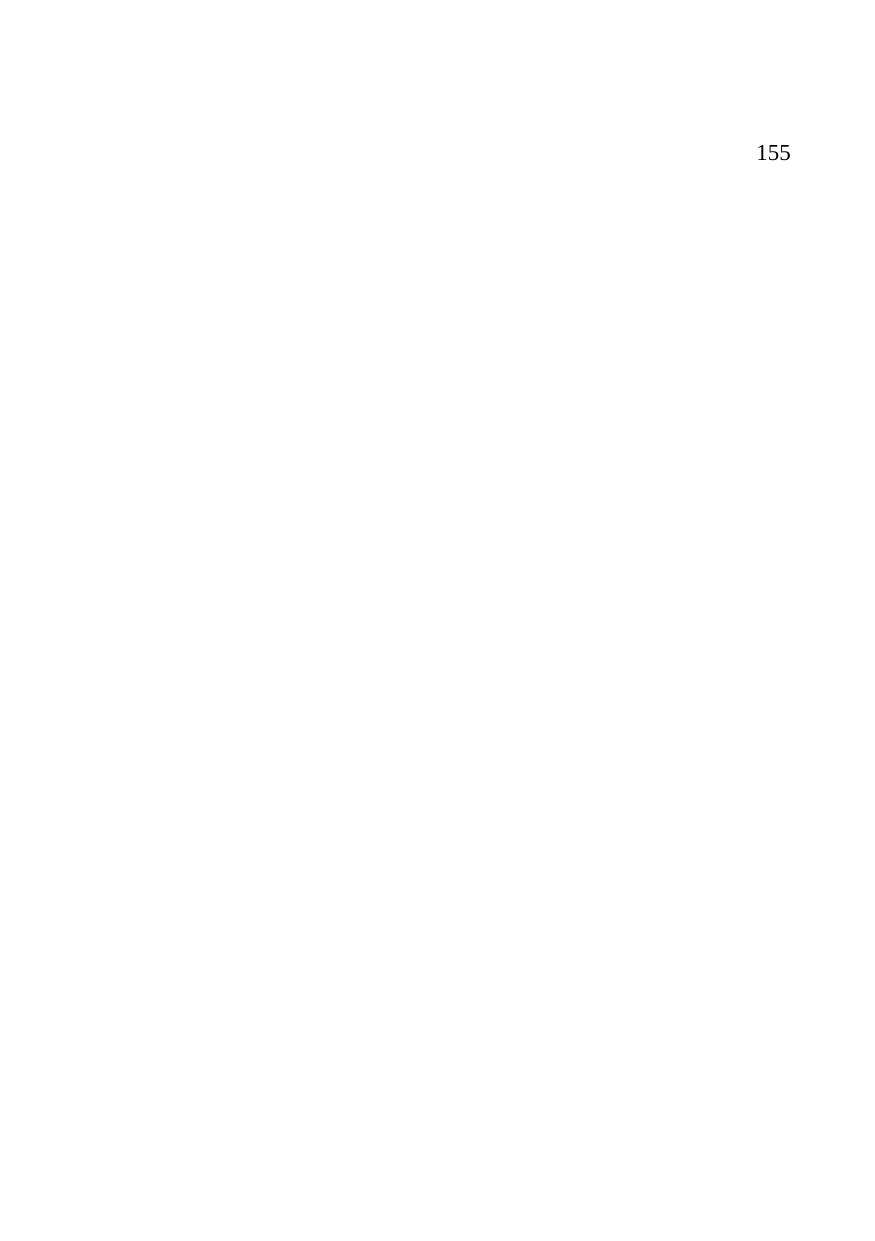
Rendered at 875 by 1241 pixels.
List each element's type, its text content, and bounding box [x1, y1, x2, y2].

text 155 [123, 139, 791, 165]
